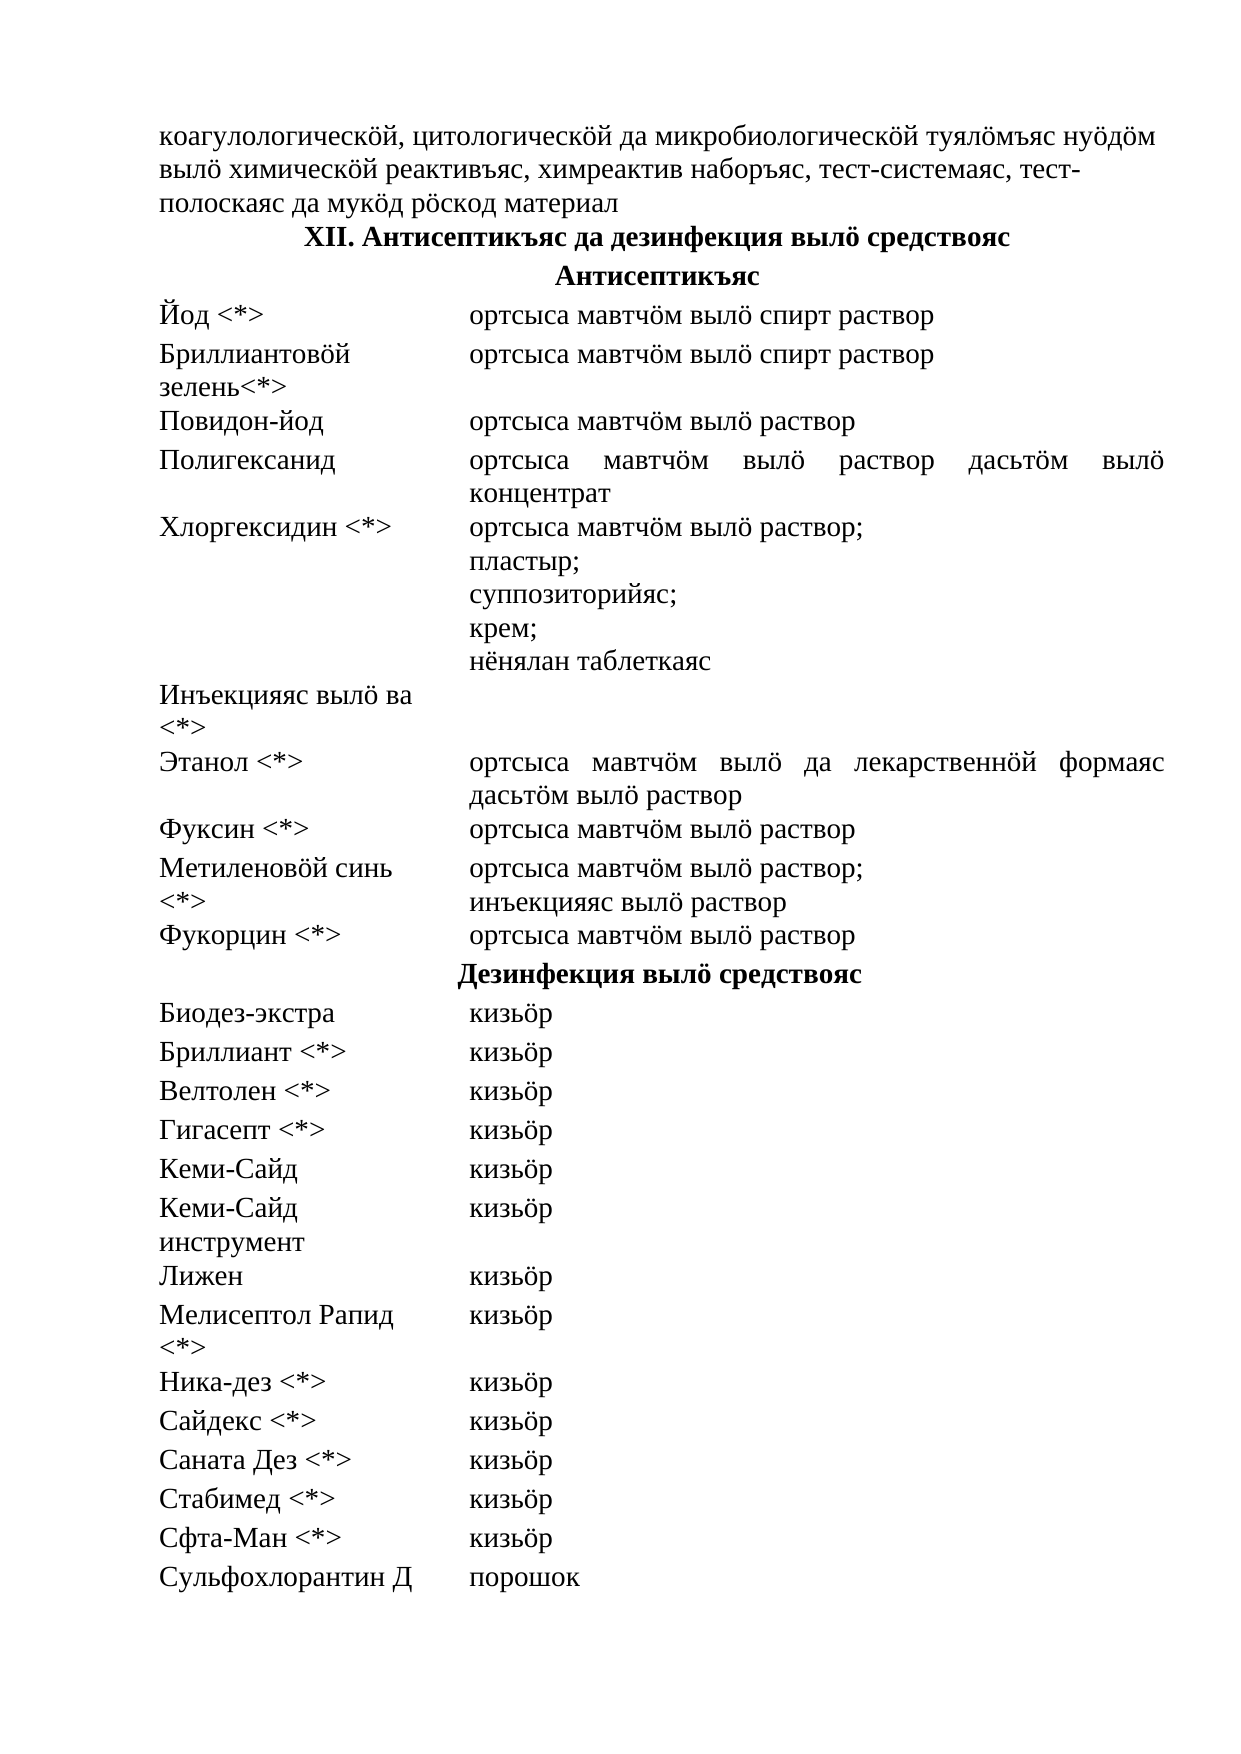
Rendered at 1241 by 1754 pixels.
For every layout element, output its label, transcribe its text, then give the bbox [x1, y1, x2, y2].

table_cell кизьöр [458, 1258, 1176, 1297]
table_cell кизьöр [458, 1403, 1176, 1442]
table_cell Велтолен <*> [148, 1074, 458, 1112]
table_cell кизьöр [458, 1442, 1176, 1481]
table_cell кизьöр [458, 1034, 1176, 1073]
table_cell [1167, 219, 1179, 258]
table_cell кизьöр [458, 1364, 1176, 1403]
table_cell Фуксин <*> [148, 811, 458, 850]
table_cell кизьöр [458, 1297, 1176, 1364]
table_cell Полигексанид [148, 442, 458, 509]
table_cell Йод <*> [148, 297, 458, 336]
table_cell ортсыса мавтчöм вылö раствор [458, 917, 1176, 956]
table_cell Гигасепт <*> [148, 1113, 458, 1152]
table_cell Сульфохлорантин Д [148, 1559, 458, 1598]
table_cell коагулологическöй, цитологическöй да микробиологическöй туялöмъяс нуöдöм вылö химическöй реактивъяс, химреактив наборъяс, тест-системаяс, тест-полоскаяс да мукöд рöскод материал [148, 118, 1176, 219]
table_cell ортсыса мавтчöм вылö спирт раствор [458, 297, 1176, 336]
table_cell Ника-дез <*> [148, 1364, 458, 1403]
table_cell Сфта-Ман <*> [148, 1520, 458, 1559]
table_cell ортсыса мавтчöм вылö спирт раствор [458, 336, 1176, 403]
table_cell Сайдекс <*> [148, 1403, 458, 1442]
table_cell кизьöр [458, 1074, 1176, 1112]
table_cell кизьöр [458, 1520, 1176, 1559]
table_cell кизьöр [458, 1113, 1176, 1152]
table_cell Саната Дез <*> [148, 1442, 458, 1481]
table_cell Дезинфекция вылö средствояс [148, 956, 1179, 995]
table_cell [458, 677, 1176, 744]
table_cell кизьöр [458, 1481, 1176, 1520]
table_cell Фукорцин <*> [148, 917, 458, 956]
table_cell ортсыса мавтчöм вылö да лекарственнöй формаяс дасьтöм вылö раствор [458, 744, 1176, 811]
table_cell Кеми-Сайд инструмент [148, 1191, 458, 1258]
table_cell ортсыса мавтчöм вылö раствор дасьтöм вылö концентрат [458, 442, 1176, 509]
table_cell кизьöр [458, 1191, 1176, 1258]
table_cell Бриллиантовöй зелень<*> [148, 336, 458, 403]
table_cell ортсыса мавтчöм вылö раствор; пластыр; суппозиторийяс; крем; нёнялан таблеткаяс [458, 509, 1176, 677]
table_cell [1167, 258, 1179, 297]
table_cell Лижен [148, 1258, 458, 1297]
table_cell кизьöр [458, 995, 1176, 1034]
table_cell порошок [458, 1559, 1176, 1598]
table_cell ортсыса мавтчöм вылö раствор [458, 403, 1176, 442]
table_cell Кеми-Сайд [148, 1152, 458, 1191]
table_cell Бриллиант <*> [148, 1034, 458, 1073]
table_cell ортсыса мавтчöм вылö раствор [458, 811, 1176, 850]
table_cell Мелисептол Рапид <*> [148, 1297, 458, 1364]
table_cell Инъекцияяс вылö ва <*> [148, 677, 458, 744]
table_cell Метиленовöй синь <*> [148, 850, 458, 917]
table_cell Стабимед <*> [148, 1481, 458, 1520]
table_cell Биодез-экстра [148, 995, 458, 1034]
table_cell ортсыса мавтчöм вылö раствор; инъекцияяс вылö раствор [458, 850, 1176, 917]
table_cell Этанол <*> [148, 744, 458, 811]
table_cell Антисептикъяс [148, 258, 1167, 297]
table_cell Повидон-йод [148, 403, 458, 442]
table_cell Хлоргексидин <*> [148, 509, 458, 677]
table_cell XII. Антисептикъяс да дезинфекция вылö средствояс [148, 219, 1167, 258]
table_cell кизьöр [458, 1152, 1176, 1191]
